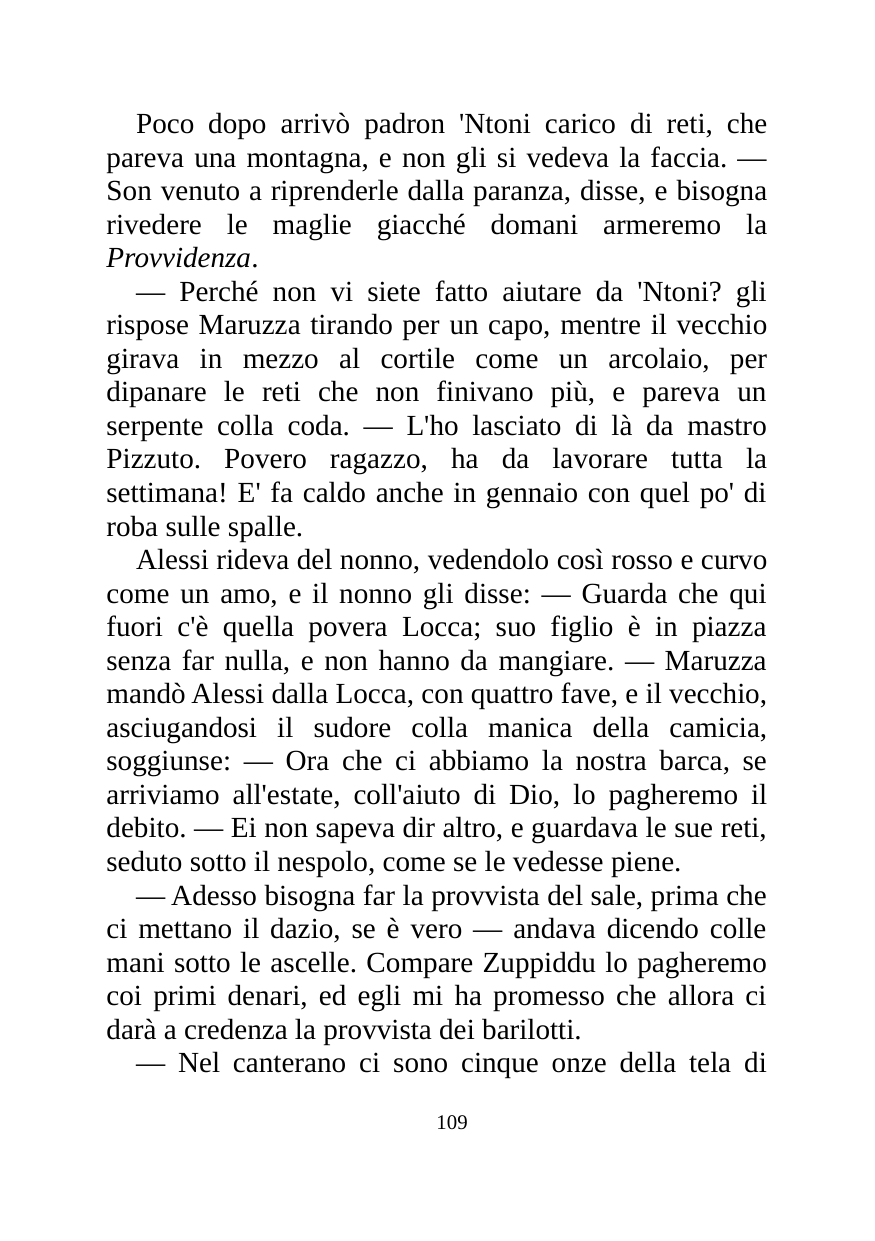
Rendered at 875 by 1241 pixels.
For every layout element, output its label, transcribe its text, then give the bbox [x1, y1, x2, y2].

text — Adesso bisogna far la provvista del sale, prima che ci mettano il dazio, se è vero — andava dicendo colle mani sotto le ascelle. Compare Zuppiddu lo pagheremo coi primi denari, ed egli mi ha promesso che allora ci darà a credenza la provvista dei barilotti. [106, 878, 768, 1045]
text Poco dopo arrivò padron 'Ntoni carico di reti, che pareva una montagna, e non gli si vedeva la faccia. — Son venuto a riprenderle dalla paranza, disse, e bisogna rivedere le maglie giacché domani armeremo la Provvidenza. [106, 106, 768, 274]
text — Perché non vi siete fatto aiutare da 'Ntoni? gli rispose Maruzza tirando per un capo, mentre il vecchio girava in mezzo al cortile come un arcolaio, per dipanare le reti che non finivano più, e pareva un serpente colla coda. — L'ho lasciato di là da mastro Pizzuto. Povero ragazzo, ha da lavorare tutta la settimana! E' fa caldo anche in gennaio con quel po' di roba sulle spalle. [106, 274, 768, 542]
text — Nel canterano ci sono cinque onze della tela di [106, 1045, 768, 1079]
text Alessi rideva del nonno, vedendolo così rosso e curvo come un amo, e il nonno gli disse: — Guarda che qui fuori c'è quella povera Locca; suo figlio è in piazza senza far nulla, e non hanno da mangiare. — Maruzza mandò Alessi dalla Locca, con quattro fave, e il vecchio, asciugandosi il sudore colla manica della camicia, soggiunse: — Ora che ci abbiamo la nostra barca, se arriviamo all'estate, coll'aiuto di Dio, lo pagheremo il debito. — Ei non sapeva dir altro, e guardava le sue reti, seduto sotto il nespolo, come se le vedesse piene. [106, 542, 768, 878]
